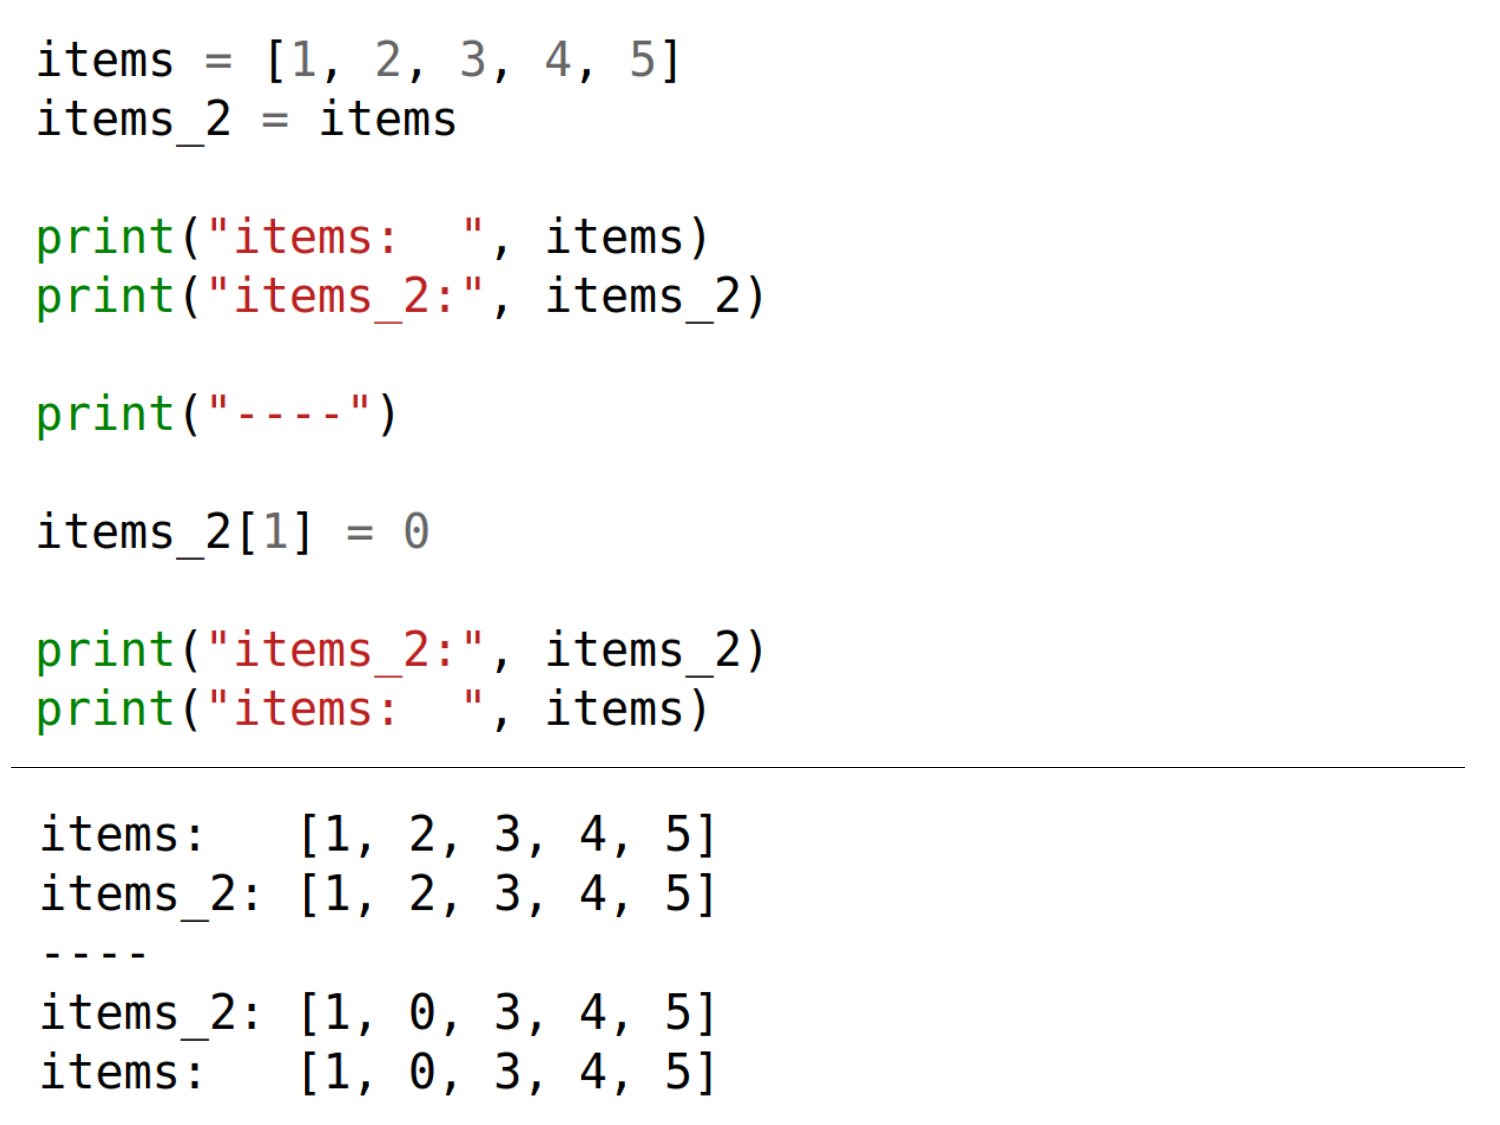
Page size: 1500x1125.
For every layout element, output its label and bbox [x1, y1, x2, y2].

picture [24, 23, 781, 745]
picture [30, 796, 733, 1111]
